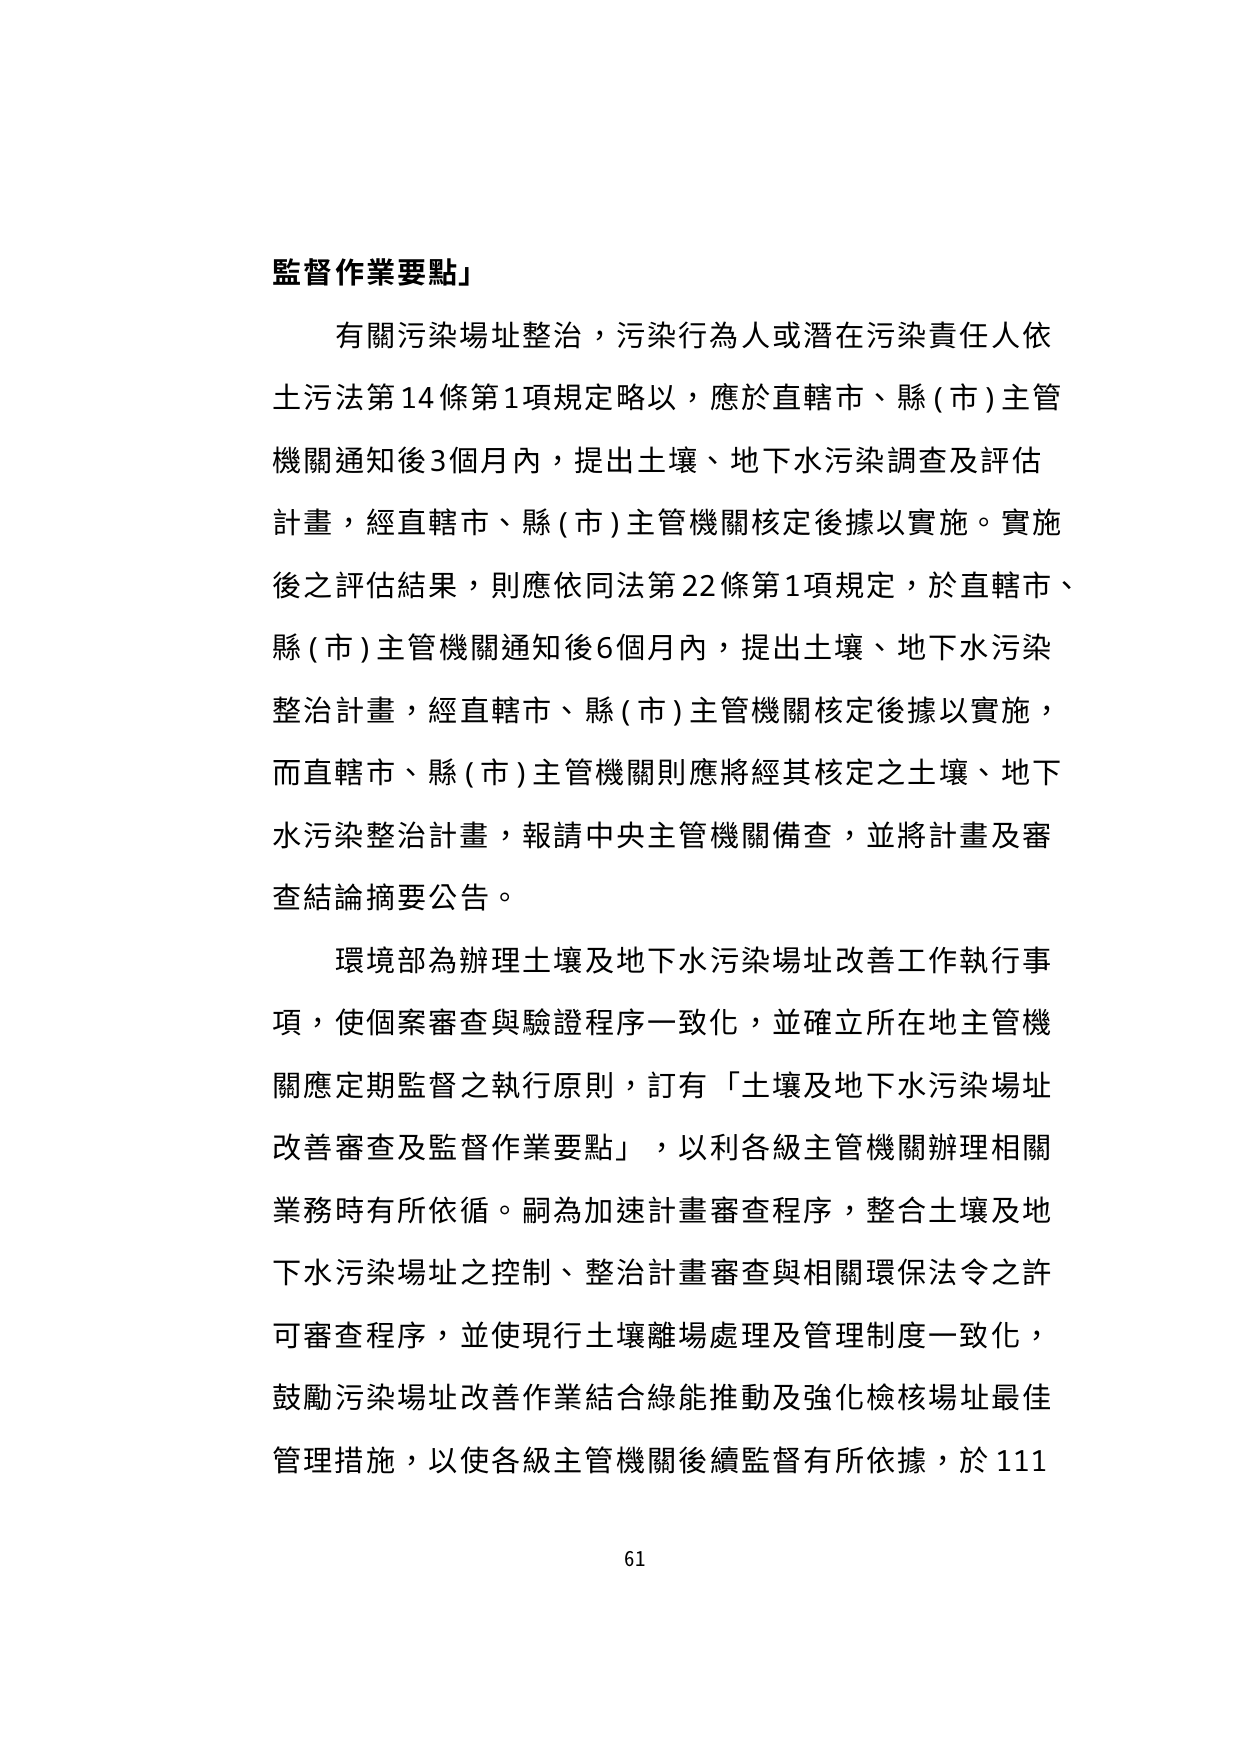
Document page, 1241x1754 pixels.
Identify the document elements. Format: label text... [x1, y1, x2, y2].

text 環境部為辦理土壤及地下水污染場址改善工作執行事項，使個案審查與驗證程序一致化，並確立所在地主管機關應定期監督之執行原則，訂有「土壤及地下水污染場址改善審查及監督作業要點」，以利各級主管機關辦理相關業務時有所依循。嗣為加速計畫審查程序，整合土壤及地下水​污染場址之控制、整治計畫審查與相關環保法令之許可審查程序，並使現行土壤離場處理及管理制度一致化，鼓勵污染場址改善作業結合綠能推動及強化檢核場址最佳管理措施，以使各級主管機關後續監督有所依據，於111 [266, 917, 1063, 1479]
text 有關污染場址整治，污染行為人或潛在污染責任人依土污法第14條第1項規定略以，應於直轄市、縣(市)主管機關通知後3個月內，提出土壤、地下水污染調查及評估計畫，經直轄市、縣(市)主管機關核定後據以實施。實施後之評估結果，則應依同法第22條第1項規定，於直轄市、縣(市)主管機關通知後6個月內，提出土壤、地下水污染整治計畫，經直轄市、縣(市)主管機關核定後據以實施，而直轄市、縣(市)主管機關則應將經其核定之土壤、地下水污染整治計畫，報請中央主管機關備查，並將計畫及審查結論摘要公告。 [266, 292, 1063, 917]
text 監督作業要點」 [236, 229, 1063, 292]
